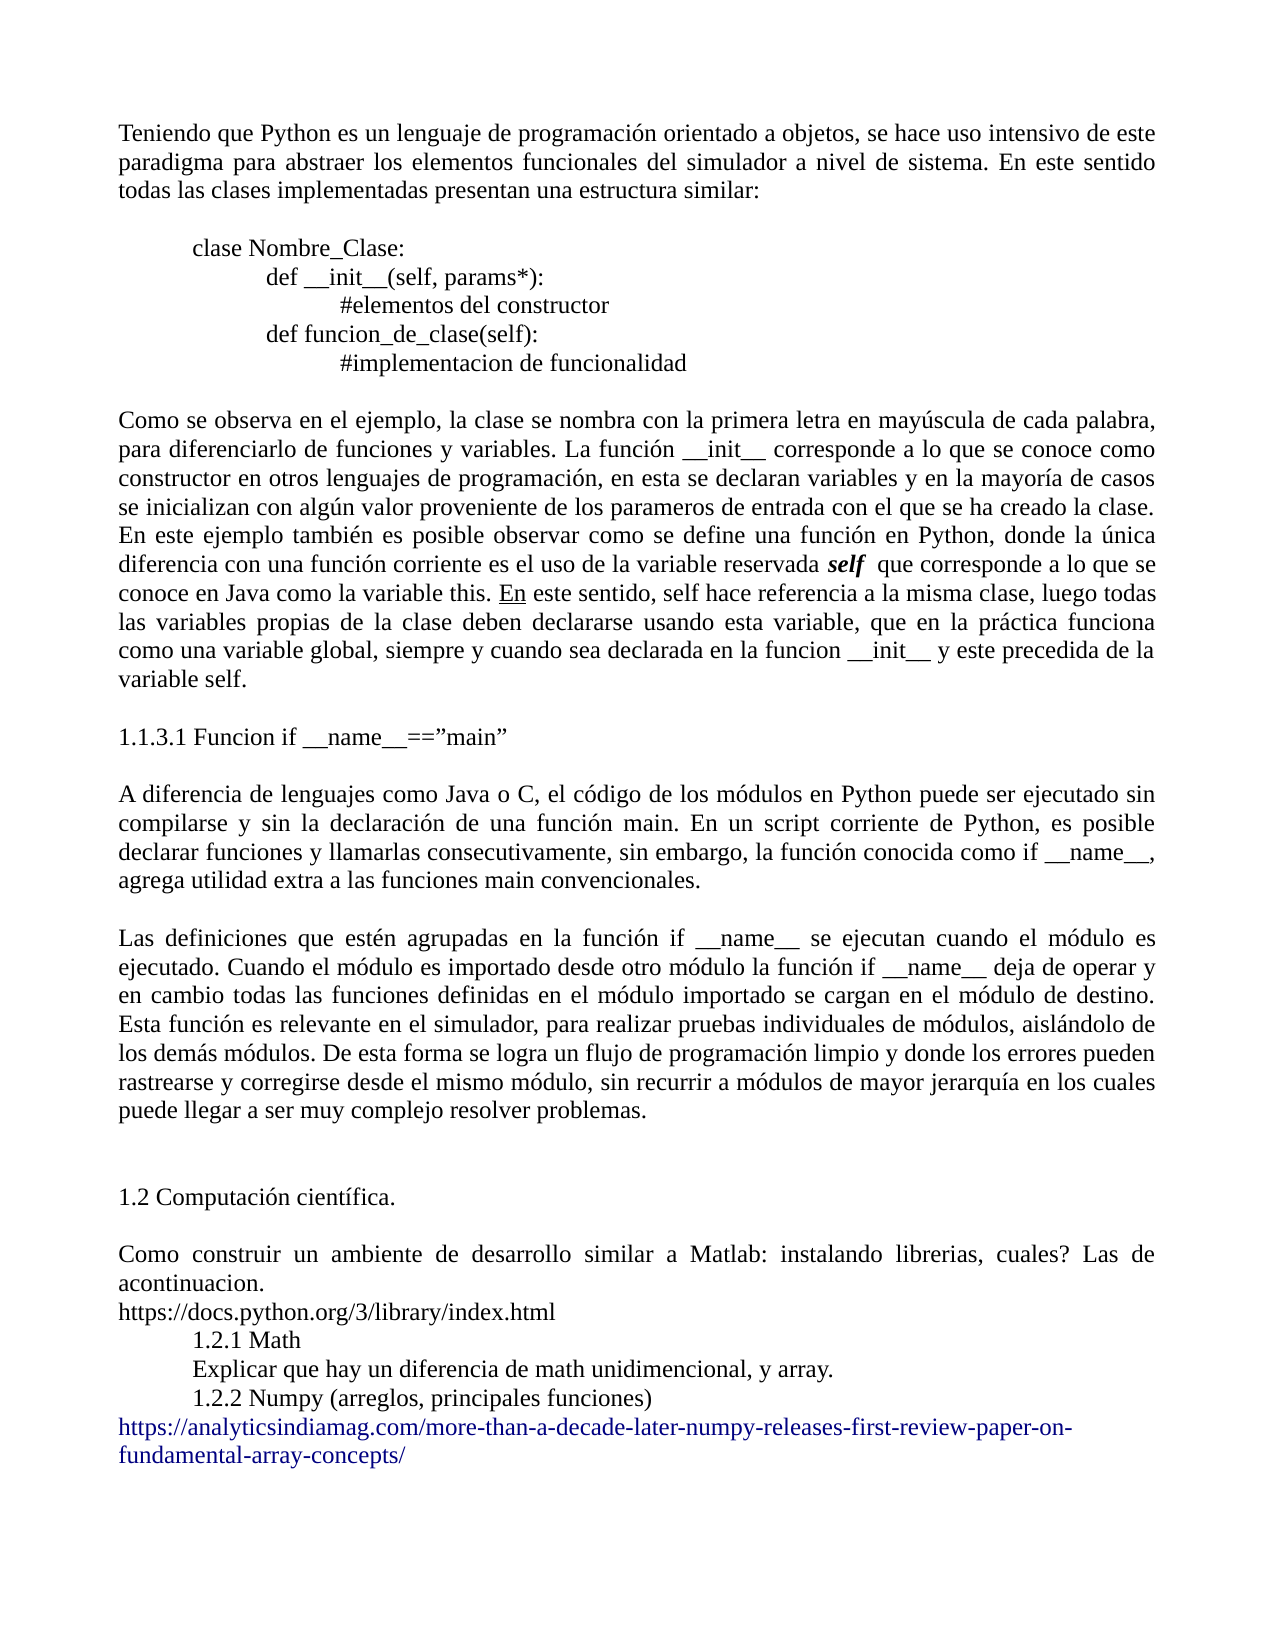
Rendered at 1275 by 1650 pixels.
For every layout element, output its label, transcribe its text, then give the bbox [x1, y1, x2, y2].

text def funcion_de_clase(self): [118, 319, 1157, 348]
text #elementos del constructor [118, 291, 1157, 319]
text https://docs.python.org/3/library/index.html [118, 1297, 1157, 1326]
text A diferencia de lenguajes como Java o C, el código de los módulos en Python puede ser ejecutado sin compilarse y sin la declaración de una función main. En un script corriente de Python, es posible declarar funciones y llamarlas consecutivamente, sin embargo, la función conocida como if __name__, agrega utilidad extra a las funciones main convencionales. [118, 779, 1157, 894]
text Teniendo que Python es un lenguaje de programación orientado a objetos, se hace uso intensivo de este paradigma para abstraer los elementos funcionales del simulador a nivel de sistema. En este sentido todas las clases implementadas presentan una estructura similar: [118, 118, 1157, 204]
text Explicar que hay un diferencia de math unidimencional, y array. [118, 1354, 1157, 1383]
text 1.1.3.1 Funcion if __name__==”main” [118, 722, 1157, 751]
text 1.2 Computación científica. [118, 1182, 1157, 1211]
text 1.2.1 Math [118, 1326, 1157, 1354]
text clase Nombre_Clase: [118, 233, 1157, 262]
text https://analyticsindiamag.com/more-than-a-decade-later-numpy-releases-first-review-paper-on-fundamental-array-concepts/ [118, 1412, 1157, 1469]
text def __init__(self, params*): [118, 262, 1157, 291]
text Como construir un ambiente de desarrollo similar a Matlab: instalando librerias, cuales? Las de acontinuacion. [118, 1239, 1157, 1297]
text #implementacion de funcionalidad [118, 348, 1157, 377]
text Las definiciones que estén agrupadas en la función if __name__ se ejecutan cuando el módulo es ejecutado. Cuando el módulo es importado desde otro módulo la función if __name__ deja de operar y en cambio todas las funciones definidas en el módulo importado se cargan en el módulo de destino. Esta función es relevante en el simulador, para realizar pruebas individuales de módulos, aislándolo de los demás módulos. De esta forma se logra un flujo de programación limpio y donde los errores pueden rastrearse y corregirse desde el mismo módulo, sin recurrir a módulos de mayor jerarquía en los cuales puede llegar a ser muy complejo resolver problemas. [118, 923, 1157, 1124]
text 1.2.2 Numpy (arreglos, principales funciones) [118, 1383, 1157, 1412]
text Como se observa en el ejemplo, la clase se nombra con la primera letra en mayúscula de cada palabra, para diferenciarlo de funciones y variables. La función __init__ corresponde a lo que se conoce como constructor en otros lenguajes de programación, en esta se declaran variables y en la mayoría de casos se inicializan con algún valor proveniente de los parameros de entrada con el que se ha creado la clase. En este ejemplo también es posible observar como se define una función en Python, donde la única diferencia con una función corriente es el uso de la variable reservada self que corresponde a lo que se conoce en Java como la variable this. En este sentido, self hace referencia a la misma clase, luego todas las variables propias de la clase deben declararse usando esta variable, que en la práctica funciona como una variable global, siempre y cuando sea declarada en la funcion __init__ y este precedida de la variable self. [118, 406, 1157, 693]
